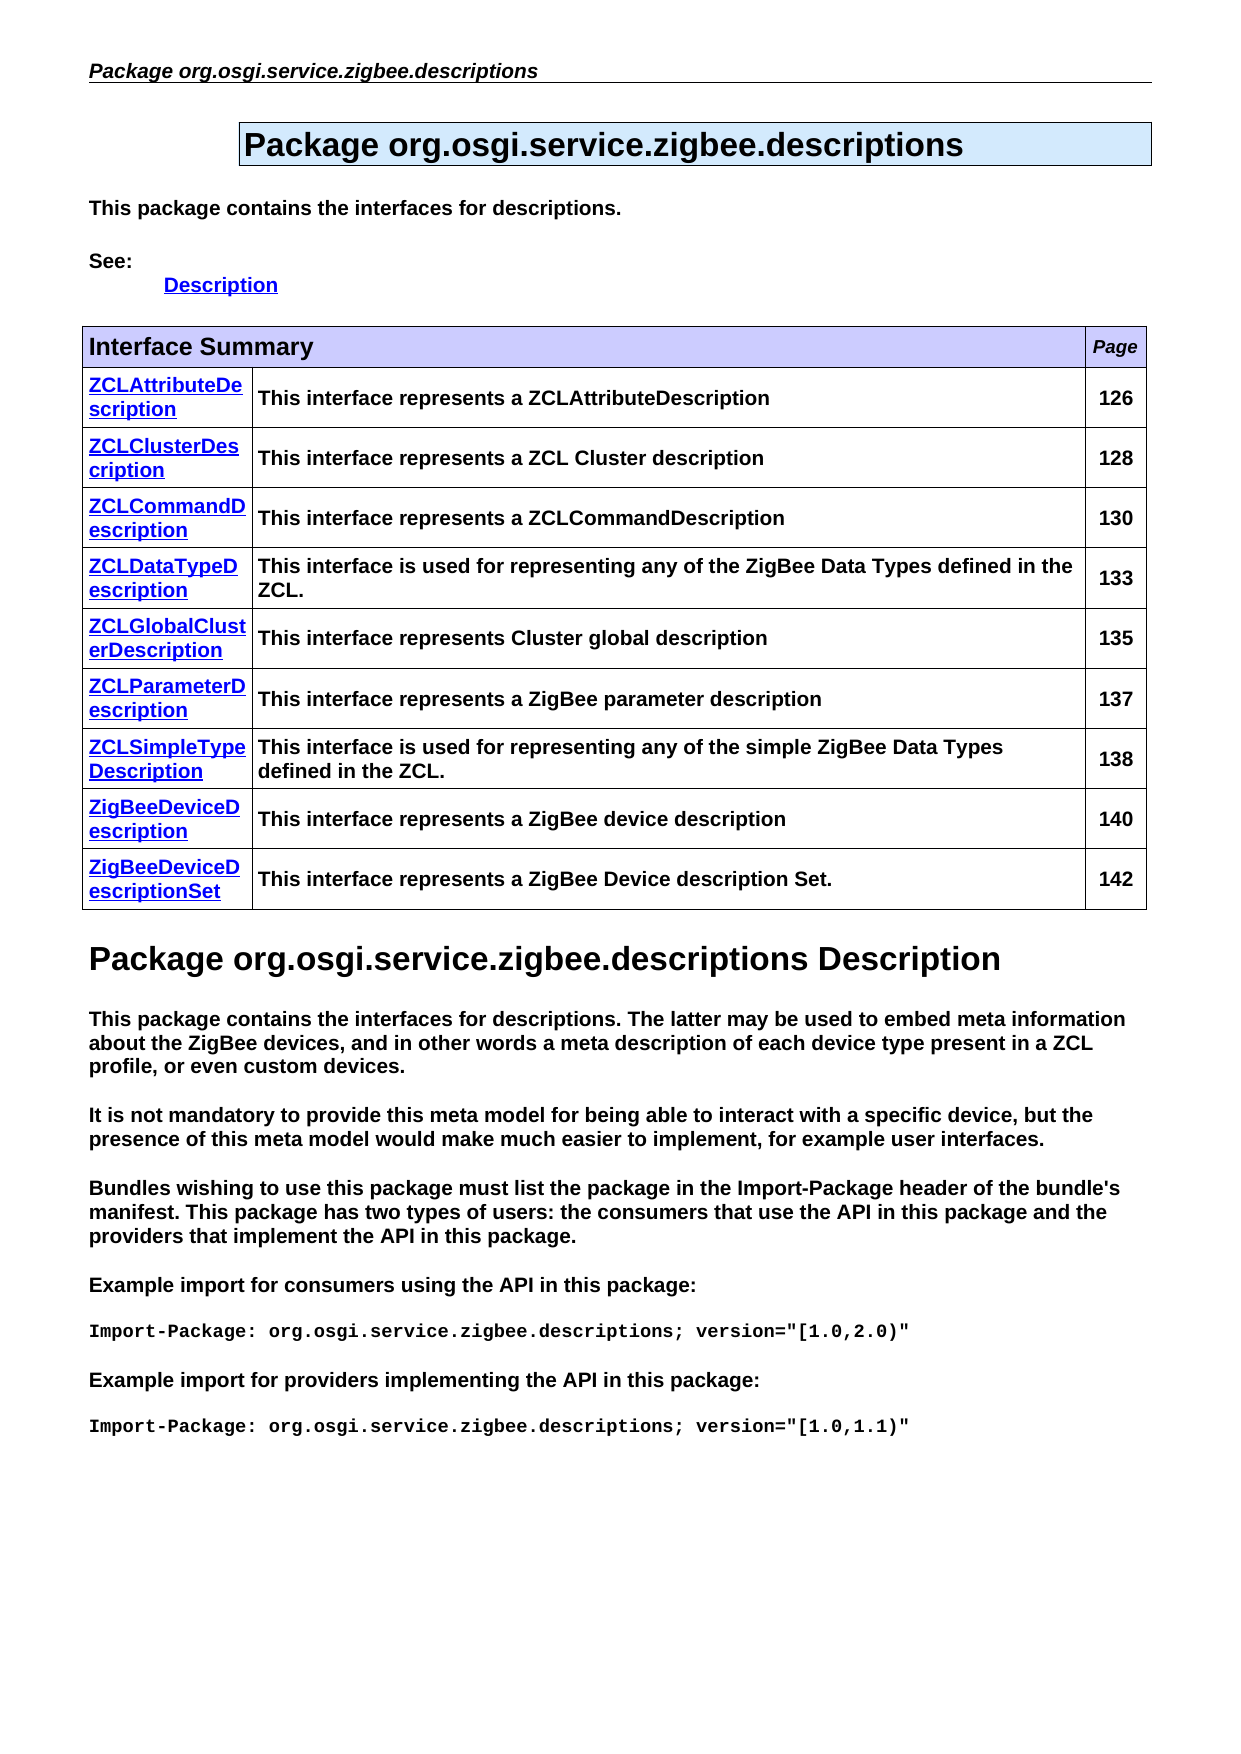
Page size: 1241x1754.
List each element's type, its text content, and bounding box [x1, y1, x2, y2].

table_cell This interface represents Cluster global description [253, 609, 1085, 668]
table_cell This interface represents a ZCLAttributeDescription [253, 368, 1085, 427]
table_cell ZCLDataTypeDescription [83, 548, 252, 607]
table_cell ZCLAttributeDescription [83, 368, 252, 427]
table_cell This interface represents a ZigBee Device description Set. [253, 849, 1085, 908]
table_cell 138 [1086, 729, 1146, 788]
text Example import for providers implementing the API in this package: [88, 1368, 1152, 1392]
text This package contains the interfaces for descriptions. The latter may be used to embed meta information about the ZigBee devices, and in other words a meta description of each device type present in a ZCL profile, or even custom devices. [88, 1006, 1152, 1078]
text Import-Package: org.osgi.service.zigbee.descriptions; version="[1.0,1.1)" [88, 1417, 1152, 1438]
text Example import for consumers using the API in this package: [88, 1273, 1152, 1297]
table_header Interface Summary [83, 327, 1085, 367]
table_cell 128 [1086, 428, 1146, 487]
text Description [163, 272, 1152, 296]
table_cell ZCLParameterDescription [83, 669, 252, 728]
text Import-Package: org.osgi.service.zigbee.descriptions; version="[1.0,2.0)" [88, 1322, 1152, 1343]
table_cell ZCLClusterDescription [83, 428, 252, 487]
text It is not mandatory to provide this meta model for being able to interact with a specific device, but the presence of this meta model would make much easier to implement, for example user interfaces. [88, 1103, 1152, 1151]
table_cell This interface is used for representing any of the ZigBee Data Types defined in the ZCL. [253, 548, 1085, 607]
table_cell 133 [1086, 548, 1146, 607]
table_cell 140 [1086, 789, 1146, 848]
table_cell This interface represents a ZigBee parameter description [253, 669, 1085, 728]
subtitle Package org.osgi.service.zigbee.descriptions [240, 123, 1151, 165]
table_cell 126 [1086, 368, 1146, 427]
text This package contains the interfaces for descriptions. [88, 195, 1152, 219]
table_cell 137 [1086, 669, 1146, 728]
text Bundles wishing to use this package must list the package in the Import-Package header of the bundle's manifest. This package has two types of users: the consumers that use the API in this package and the providers that implement the API in this package. [88, 1176, 1152, 1248]
table_cell 130 [1086, 488, 1146, 547]
table_header Page [1086, 327, 1146, 367]
table_cell This interface represents a ZCL Cluster description [253, 428, 1085, 487]
table_cell This interface is used for representing any of the simple ZigBee Data Types defined in the ZCL. [253, 729, 1085, 788]
table_cell ZCLSimpleTypeDescription [83, 729, 252, 788]
table_cell 135 [1086, 609, 1146, 668]
table_cell ZCLGlobalClusterDescription [83, 609, 252, 668]
table_cell ZigBeeDeviceDescriptionSet [83, 849, 252, 908]
text Package org.osgi.service.zigbee.descriptions Description [88, 939, 1152, 977]
table_cell 142 [1086, 849, 1146, 908]
table_cell ZCLCommandDescription [83, 488, 252, 547]
table_cell This interface represents a ZCLCommandDescription [253, 488, 1085, 547]
text See: [88, 248, 1152, 272]
table_cell ZigBeeDeviceDescription [83, 789, 252, 848]
table_cell This interface represents a ZigBee device description [253, 789, 1085, 848]
